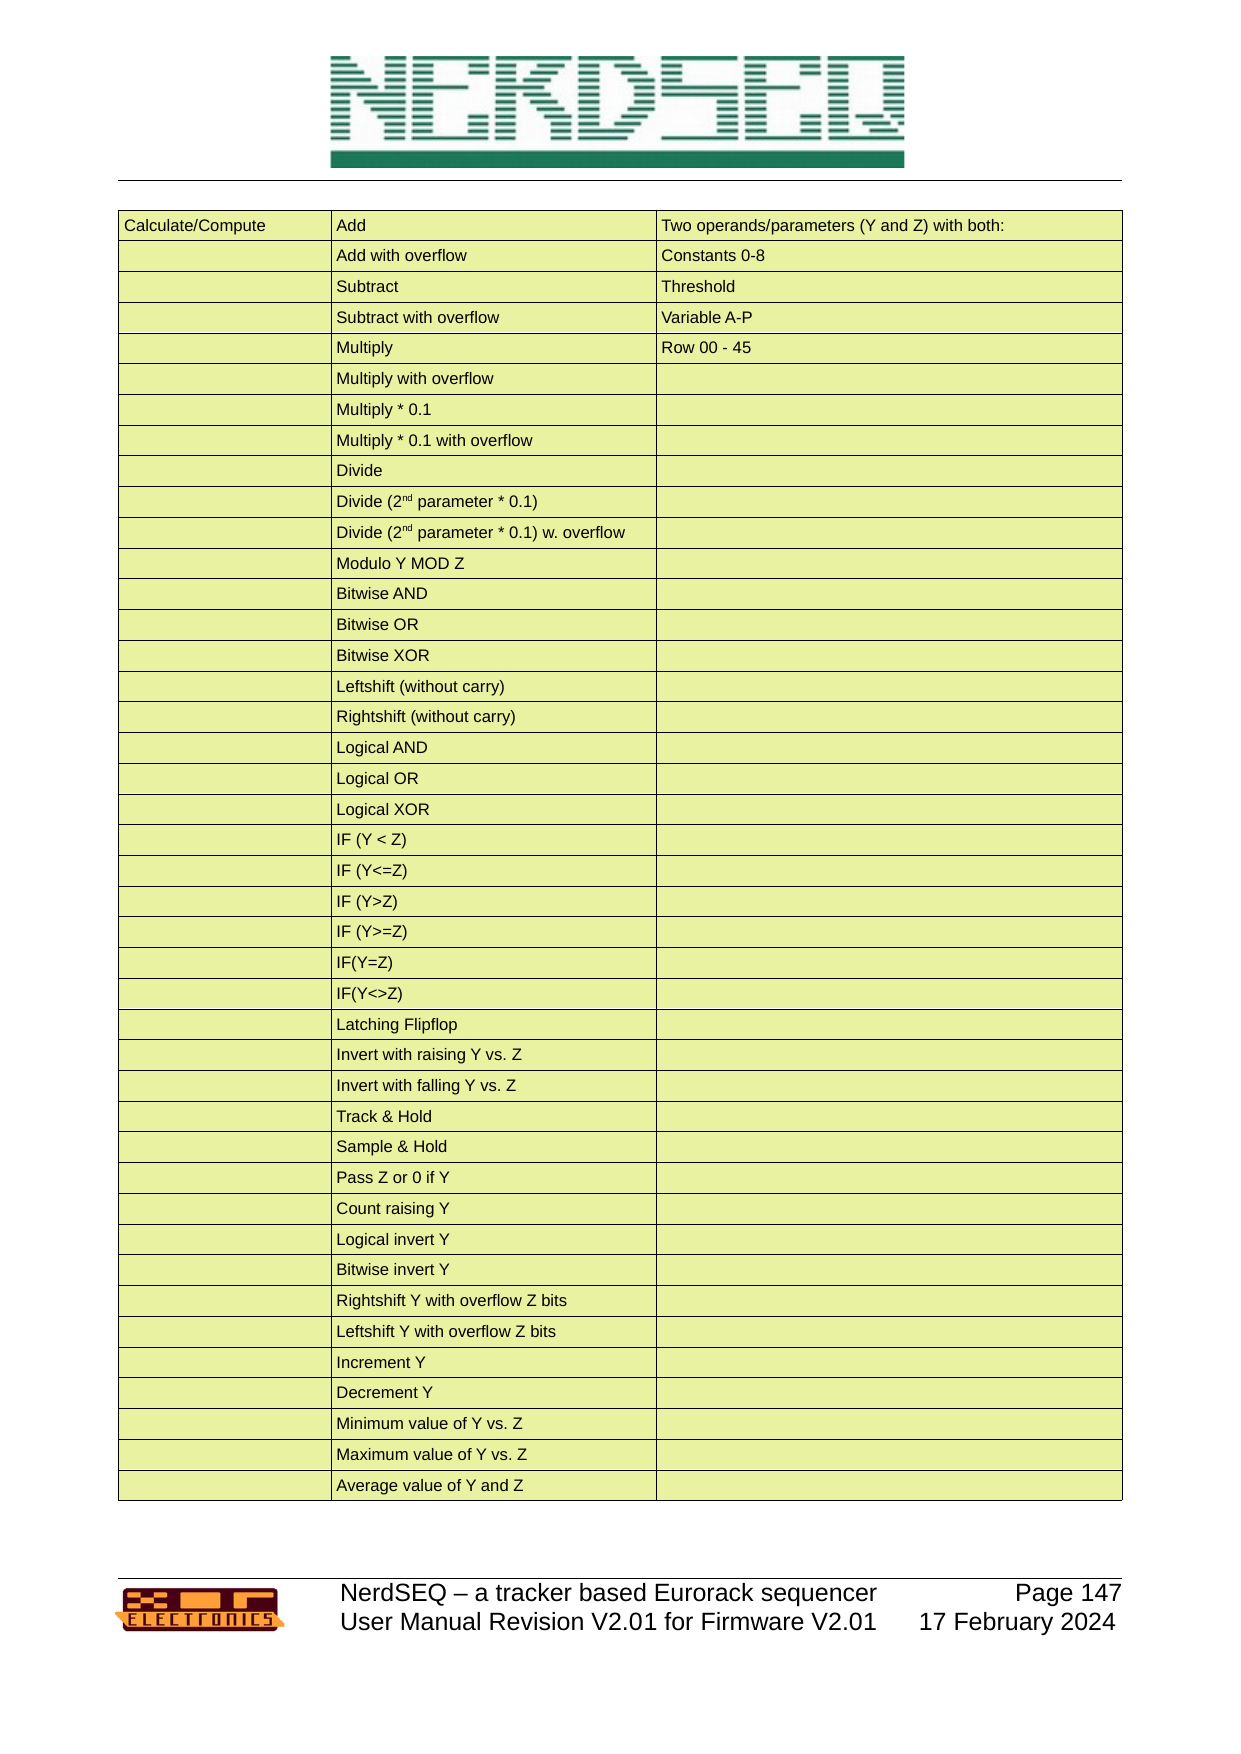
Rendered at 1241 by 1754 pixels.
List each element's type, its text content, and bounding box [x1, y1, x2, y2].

table_cell Count raising Y [332, 1194, 656, 1224]
table_cell [119, 887, 331, 916]
table_cell [657, 456, 1122, 486]
table_cell [657, 1225, 1122, 1254]
table_cell Logical AND [332, 733, 656, 763]
table_cell Divide (2nd parameter * 0.1) [332, 487, 656, 517]
table_cell [657, 579, 1122, 609]
table_cell [119, 641, 331, 671]
table_cell [119, 241, 331, 271]
table_cell Rightshift (without carry) [332, 702, 656, 732]
table_cell [119, 456, 331, 486]
table_cell [657, 1409, 1122, 1439]
table_cell [657, 641, 1122, 671]
table_cell [657, 1163, 1122, 1193]
table_cell Multiply * 0.1 with overflow [332, 426, 656, 455]
table_cell [119, 1194, 331, 1224]
table_cell [657, 549, 1122, 578]
table_cell [119, 1440, 331, 1469]
table_cell Multiply with overflow [332, 364, 656, 394]
table_cell [119, 272, 331, 302]
table_cell [119, 1378, 331, 1408]
table_cell Divide [332, 456, 656, 486]
table_cell [119, 1255, 331, 1285]
table_cell [657, 795, 1122, 824]
table_cell [657, 764, 1122, 793]
picture [115, 1584, 285, 1634]
table_cell [119, 672, 331, 701]
table_cell [657, 856, 1122, 886]
table_cell Invert with falling Y vs. Z [332, 1071, 656, 1101]
table_cell Divide (2nd parameter * 0.1) w. overflow [332, 518, 656, 548]
table_cell [657, 487, 1122, 517]
table_cell [119, 1040, 331, 1070]
table_cell [657, 948, 1122, 978]
table_cell [119, 702, 331, 732]
table_cell Subtract with overflow [332, 303, 656, 332]
table_cell [657, 1440, 1122, 1469]
table_cell Subtract [332, 272, 656, 302]
table_cell IF(Y=Z) [332, 948, 656, 978]
table_cell Bitwise AND [332, 579, 656, 609]
table_cell [657, 1071, 1122, 1101]
table_cell [657, 518, 1122, 548]
table_cell Threshold [657, 272, 1122, 302]
table_cell [657, 426, 1122, 455]
table_cell [657, 702, 1122, 732]
table_cell Logical OR [332, 764, 656, 793]
table_cell [119, 426, 331, 455]
table_cell [119, 856, 331, 886]
table_cell [657, 610, 1122, 640]
table_cell [119, 948, 331, 978]
table_cell [657, 1040, 1122, 1070]
table_cell [657, 1194, 1122, 1224]
table_cell Track & Hold [332, 1102, 656, 1131]
table_cell Two operands/parameters (Y and Z) with both: [657, 211, 1122, 240]
table_cell Constants 0-8 [657, 241, 1122, 271]
table_cell [119, 795, 331, 824]
table_cell [657, 917, 1122, 947]
table_cell [657, 1471, 1122, 1500]
table_cell [119, 733, 331, 763]
table_cell IF (Y < Z) [332, 825, 656, 855]
table_cell [119, 1132, 331, 1162]
table_cell Multiply [332, 334, 656, 363]
table_cell [119, 487, 331, 517]
table_cell [657, 1255, 1122, 1285]
table_cell [657, 733, 1122, 763]
table_cell IF (Y>Z) [332, 887, 656, 916]
table_cell [119, 395, 331, 425]
table_cell [657, 672, 1122, 701]
table_cell [119, 1471, 331, 1500]
table_cell [119, 303, 331, 332]
picture [330, 56, 905, 168]
table_cell [119, 1071, 331, 1101]
table_cell Variable A-P [657, 303, 1122, 332]
table_cell [119, 1317, 331, 1347]
table_cell Add with overflow [332, 241, 656, 271]
table_cell [657, 1132, 1122, 1162]
table_cell [119, 917, 331, 947]
table_cell Modulo Y MOD Z [332, 549, 656, 578]
table_cell [119, 979, 331, 1008]
table_cell [119, 610, 331, 640]
table_cell [657, 825, 1122, 855]
table_cell Bitwise OR [332, 610, 656, 640]
table_cell Add [332, 211, 656, 240]
table_cell Maximum value of Y vs. Z [332, 1440, 656, 1469]
table_cell [657, 887, 1122, 916]
table_cell Bitwise XOR [332, 641, 656, 671]
table_cell Sample & Hold [332, 1132, 656, 1162]
table_cell Rightshift Y with overflow Z bits [332, 1286, 656, 1316]
table_cell Calculate/Compute [119, 211, 331, 240]
table_cell [119, 1286, 331, 1316]
table_cell Average value of Y and Z [332, 1471, 656, 1500]
table_cell [119, 579, 331, 609]
table_cell Logical XOR [332, 795, 656, 824]
table_cell [119, 1348, 331, 1377]
table_cell [119, 364, 331, 394]
table_cell [657, 1286, 1122, 1316]
table_cell Leftshift Y with overflow Z bits [332, 1317, 656, 1347]
table_cell [119, 825, 331, 855]
table_cell [119, 549, 331, 578]
table_cell IF(Y<>Z) [332, 979, 656, 1008]
table_cell Increment Y [332, 1348, 656, 1377]
table_cell [119, 1102, 331, 1131]
table_cell Latching Flipflop [332, 1010, 656, 1039]
table_cell [119, 764, 331, 793]
table_cell [657, 395, 1122, 425]
table_cell Decrement Y [332, 1378, 656, 1408]
table_cell Row 00 - 45 [657, 334, 1122, 363]
table_cell [657, 1317, 1122, 1347]
table_cell [119, 334, 331, 363]
table_cell [657, 1348, 1122, 1377]
table_cell [119, 1163, 331, 1193]
table_cell [119, 518, 331, 548]
table_cell [657, 364, 1122, 394]
table_cell Logical invert Y [332, 1225, 656, 1254]
table_cell Minimum value of Y vs. Z [332, 1409, 656, 1439]
table_cell Invert with raising Y vs. Z [332, 1040, 656, 1070]
table_cell [119, 1409, 331, 1439]
table_cell Leftshift (without carry) [332, 672, 656, 701]
table_cell [657, 1378, 1122, 1408]
table_cell Bitwise invert Y [332, 1255, 656, 1285]
table_cell Multiply * 0.1 [332, 395, 656, 425]
table_cell IF (Y>=Z) [332, 917, 656, 947]
table_cell [119, 1225, 331, 1254]
table_cell [657, 1010, 1122, 1039]
table_cell [657, 1102, 1122, 1131]
table_cell [119, 1010, 331, 1039]
table_cell IF (Y<=Z) [332, 856, 656, 886]
table_cell [657, 979, 1122, 1008]
table_cell Pass Z or 0 if Y [332, 1163, 656, 1193]
